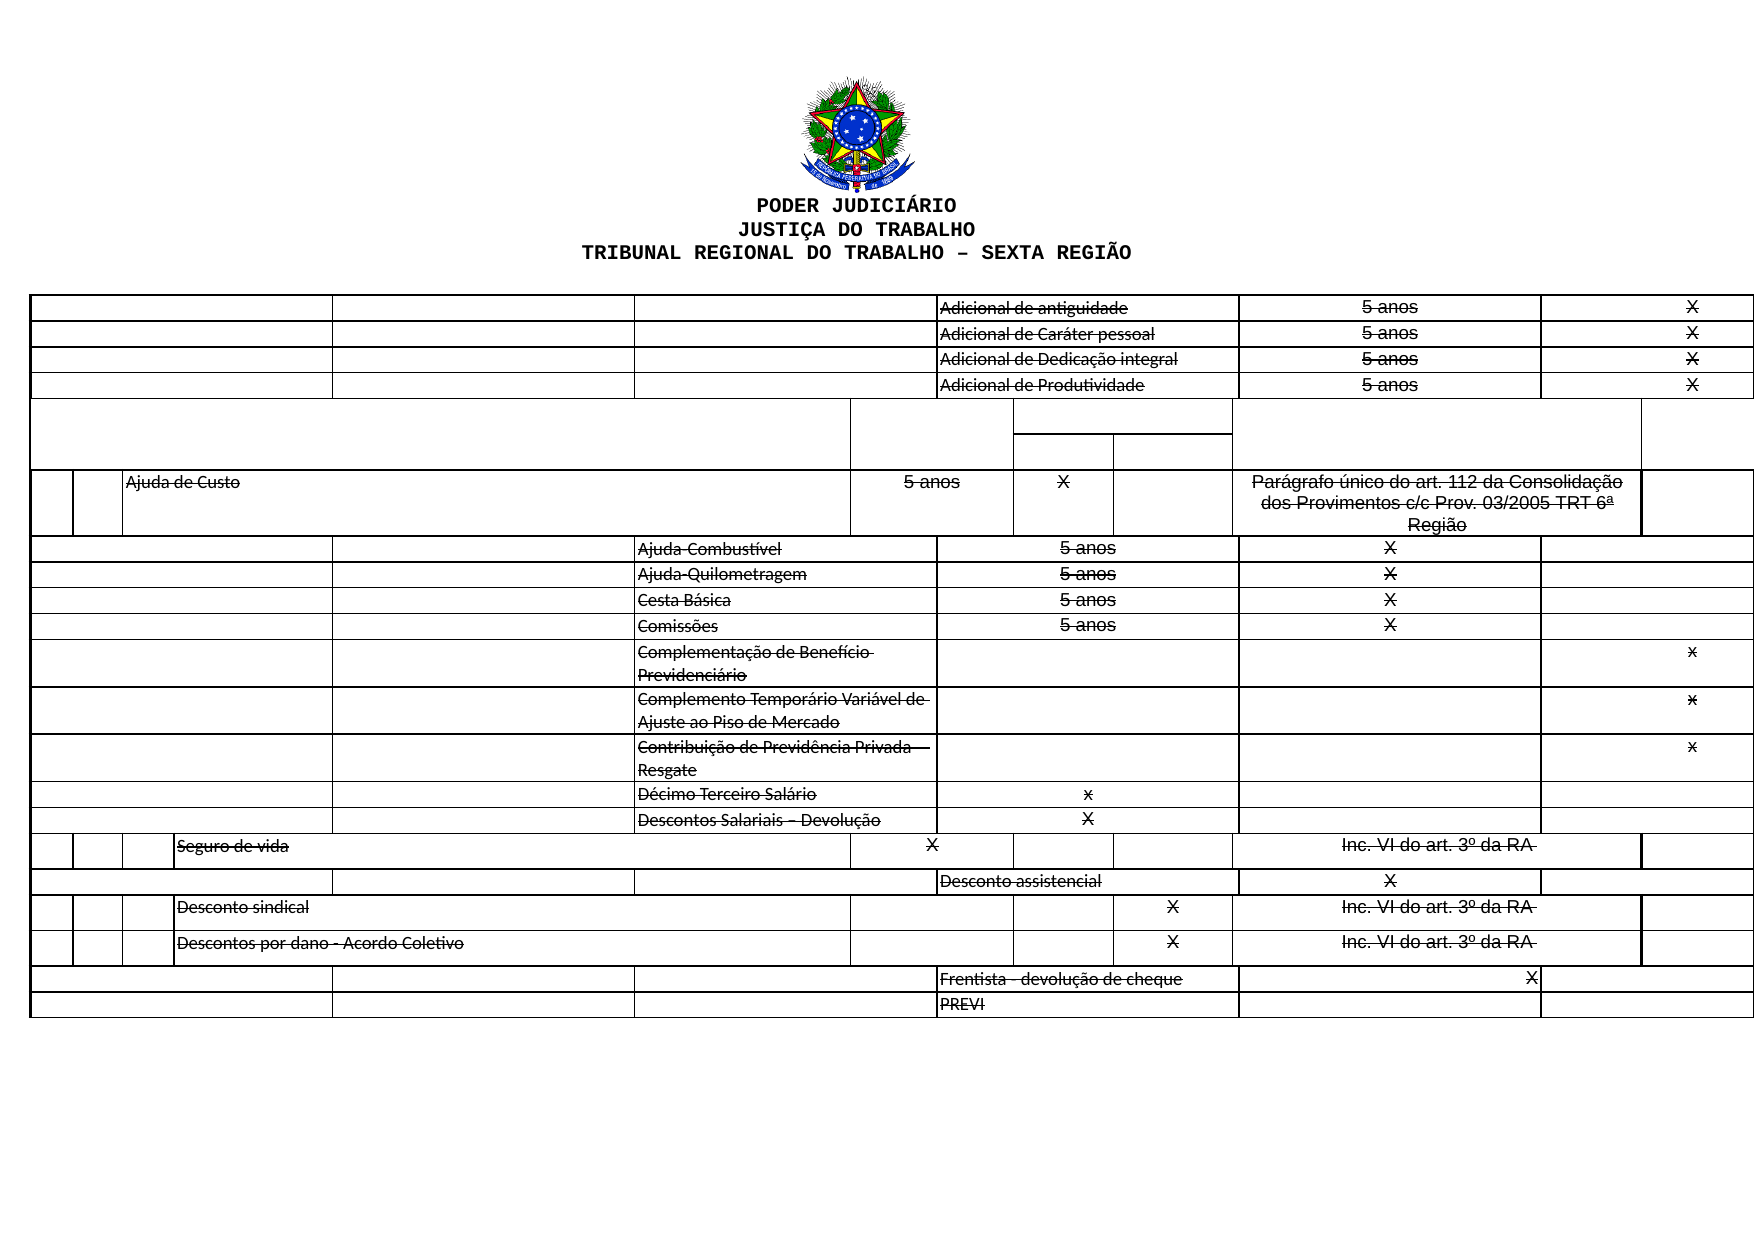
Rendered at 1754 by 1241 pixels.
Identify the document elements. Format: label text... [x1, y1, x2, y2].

table_cell [1643, 834, 1753, 868]
table_cell [1642, 433, 1754, 469]
table_cell [32, 782, 332, 807]
table_cell [333, 808, 634, 832]
table_cell [635, 373, 936, 398]
table_cell [123, 896, 173, 929]
table_cell [32, 296, 332, 320]
table_cell [1642, 399, 1754, 433]
table_cell X [938, 808, 1238, 832]
table_cell X [1240, 614, 1540, 638]
table_cell [635, 993, 936, 1017]
table_cell [73, 433, 122, 469]
table_cell PRESERVA [1114, 435, 1232, 469]
table_cell x [1542, 735, 1753, 781]
table_cell [218, 433, 850, 469]
table_cell 5 anos [1240, 296, 1540, 320]
table_cell Ajuda-Combustível [635, 537, 936, 561]
table_cell x [1542, 640, 1753, 686]
table_cell Ajuda de Custo [123, 471, 850, 535]
table_cell [32, 563, 332, 587]
table_cell [333, 322, 634, 346]
table_cell [635, 322, 936, 346]
table_cell [1542, 967, 1753, 991]
table_cell X [1542, 322, 1753, 346]
table_cell [32, 348, 332, 372]
table_cell [32, 640, 332, 686]
table_cell [635, 296, 936, 320]
table_cell X [1240, 537, 1540, 561]
table_cell [635, 348, 936, 372]
table_cell [1240, 640, 1540, 686]
table_cell [333, 296, 634, 320]
table_cell [333, 373, 634, 398]
table_cell [1014, 834, 1113, 868]
table_cell [333, 614, 634, 638]
picture [794, 73, 918, 195]
table_cell [32, 993, 332, 1017]
table_cell Desconto assistencial [938, 870, 1238, 894]
table_cell [938, 735, 1238, 781]
table_cell [938, 640, 1238, 686]
table_cell Complementação de Benefício Previdenciário [635, 640, 936, 686]
table_cell [938, 688, 1238, 733]
table_cell [32, 537, 332, 561]
table_cell [32, 931, 72, 965]
table_cell [1240, 808, 1540, 832]
table_cell [1542, 537, 1753, 561]
table_cell [32, 322, 332, 346]
table_cell x [1542, 688, 1753, 733]
table_cell [333, 688, 634, 733]
table_cell X [1014, 471, 1113, 535]
table_cell [31, 433, 73, 469]
table_cell [1542, 782, 1753, 807]
table_cell [32, 614, 332, 638]
table_cell [1114, 471, 1232, 535]
table_cell [123, 433, 174, 469]
table_cell [32, 373, 332, 398]
table_cell Adicional de Produtividade [938, 373, 1238, 398]
table_cell [74, 896, 122, 929]
table_cell 5 anos [938, 537, 1238, 561]
table_cell Ajuda-Quilometragem [635, 563, 936, 587]
table_cell [333, 640, 634, 686]
table_cell [1643, 931, 1753, 965]
table_cell [851, 931, 1013, 965]
table_cell x [938, 782, 1238, 807]
table_cell [1542, 563, 1753, 587]
table_cell [1240, 688, 1540, 733]
table_cell [123, 834, 173, 868]
table_cell Décimo Terceiro Salário [635, 782, 936, 807]
table_cell [32, 870, 332, 894]
table_cell [1643, 896, 1753, 929]
table_cell 5 anos [1240, 322, 1540, 346]
table_cell [333, 348, 634, 372]
table_cell [74, 834, 122, 868]
table_cell [635, 870, 936, 894]
table_cell [32, 588, 332, 613]
table_cell [32, 834, 72, 868]
table_cell [851, 896, 1013, 929]
table_cell [32, 688, 332, 733]
table_cell X [1542, 373, 1753, 398]
table_cell Descontos Salariais – Devolução [635, 808, 936, 832]
table_cell [32, 471, 72, 535]
table_cell [74, 931, 122, 965]
table_cell [333, 735, 634, 781]
table_cell [74, 471, 122, 535]
table_cell [1014, 931, 1113, 965]
table_cell [333, 782, 634, 807]
table_cell [174, 433, 218, 469]
table_cell Prazo de Guarda no Arquivo Intermediário [851, 399, 1013, 469]
table_cell [1240, 782, 1540, 807]
table_cell X [1542, 348, 1753, 372]
table_cell 5 anos [1240, 348, 1540, 372]
table_cell X [1542, 296, 1753, 320]
table_cell Parágrafo único do art. 112 da Consolidação dos Provimentos c/c Prov. 03/2005 TRT 6ª Região [1233, 471, 1640, 535]
table_cell [1542, 870, 1753, 894]
table_cell [32, 808, 332, 832]
table_cell X [851, 834, 1013, 868]
table_cell 5 anos [938, 563, 1238, 587]
table_cell PREVI [938, 993, 1238, 1017]
table_cell [333, 993, 634, 1017]
table_cell [635, 967, 936, 991]
table_cell 5 anos [938, 614, 1238, 638]
table_cell [1542, 588, 1753, 613]
table_cell Frentista - devolução de cheque [938, 967, 1238, 991]
table_cell [1542, 993, 1753, 1017]
table_cell Seguro de vida [175, 834, 850, 868]
table_cell X [1240, 870, 1540, 894]
table_cell [1014, 896, 1113, 929]
table_cell [1233, 433, 1641, 469]
table_cell 5 anos [851, 471, 1013, 535]
table_cell Inc. VI do art. 3º da RA [1233, 834, 1640, 868]
table_cell [333, 563, 634, 587]
table_cell Adicional de Caráter pessoal [938, 322, 1238, 346]
table_cell 5 anos [1240, 373, 1540, 398]
table_cell [333, 537, 634, 561]
table_cell X [1240, 967, 1540, 991]
table_cell Comissões [635, 614, 936, 638]
table_cell 5 anos [938, 588, 1238, 613]
table_cell DIREITO DO TRABALHO [31, 399, 850, 433]
table_cell Adicional de Dedicação integral [938, 348, 1238, 372]
table_cell [32, 896, 72, 929]
table_cell X [1240, 563, 1540, 587]
table_cell [1240, 735, 1540, 781]
table_cell X [1240, 588, 1540, 613]
table_cell Inc. VI do art. 3º da RA [1233, 896, 1640, 929]
table_cell Desconto sindical [175, 896, 850, 929]
table_cell [333, 588, 634, 613]
table_cell [123, 931, 173, 965]
table_cell JUSTIFICATIVA [1233, 399, 1641, 433]
table_cell Cesta Básica [635, 588, 936, 613]
table_cell Descontos por dano - Acordo Coletivo [175, 931, 850, 965]
table_cell [1114, 834, 1232, 868]
table_cell [333, 967, 634, 991]
table_cell [1542, 614, 1753, 638]
table_cell [1643, 471, 1753, 535]
table_cell [1542, 808, 1753, 832]
table_cell [1240, 993, 1540, 1017]
table_cell Complemento Temporário Variável de Ajuste ao Piso de Mercado [635, 688, 936, 733]
table_cell X [1114, 896, 1232, 929]
table_cell [333, 870, 634, 894]
table_cell Contribuição de Previdência Privada – Resgate [635, 735, 936, 781]
table_cell Adicional de antiguidade [938, 296, 1238, 320]
table_cell [32, 967, 332, 991]
table_cell [32, 735, 332, 781]
table_cell Inc. VI do art. 3º da RA [1233, 931, 1640, 965]
table_cell ELIMINA [1014, 435, 1113, 469]
table_cell Destinação Final [1014, 399, 1232, 433]
table_cell X [1114, 931, 1232, 965]
